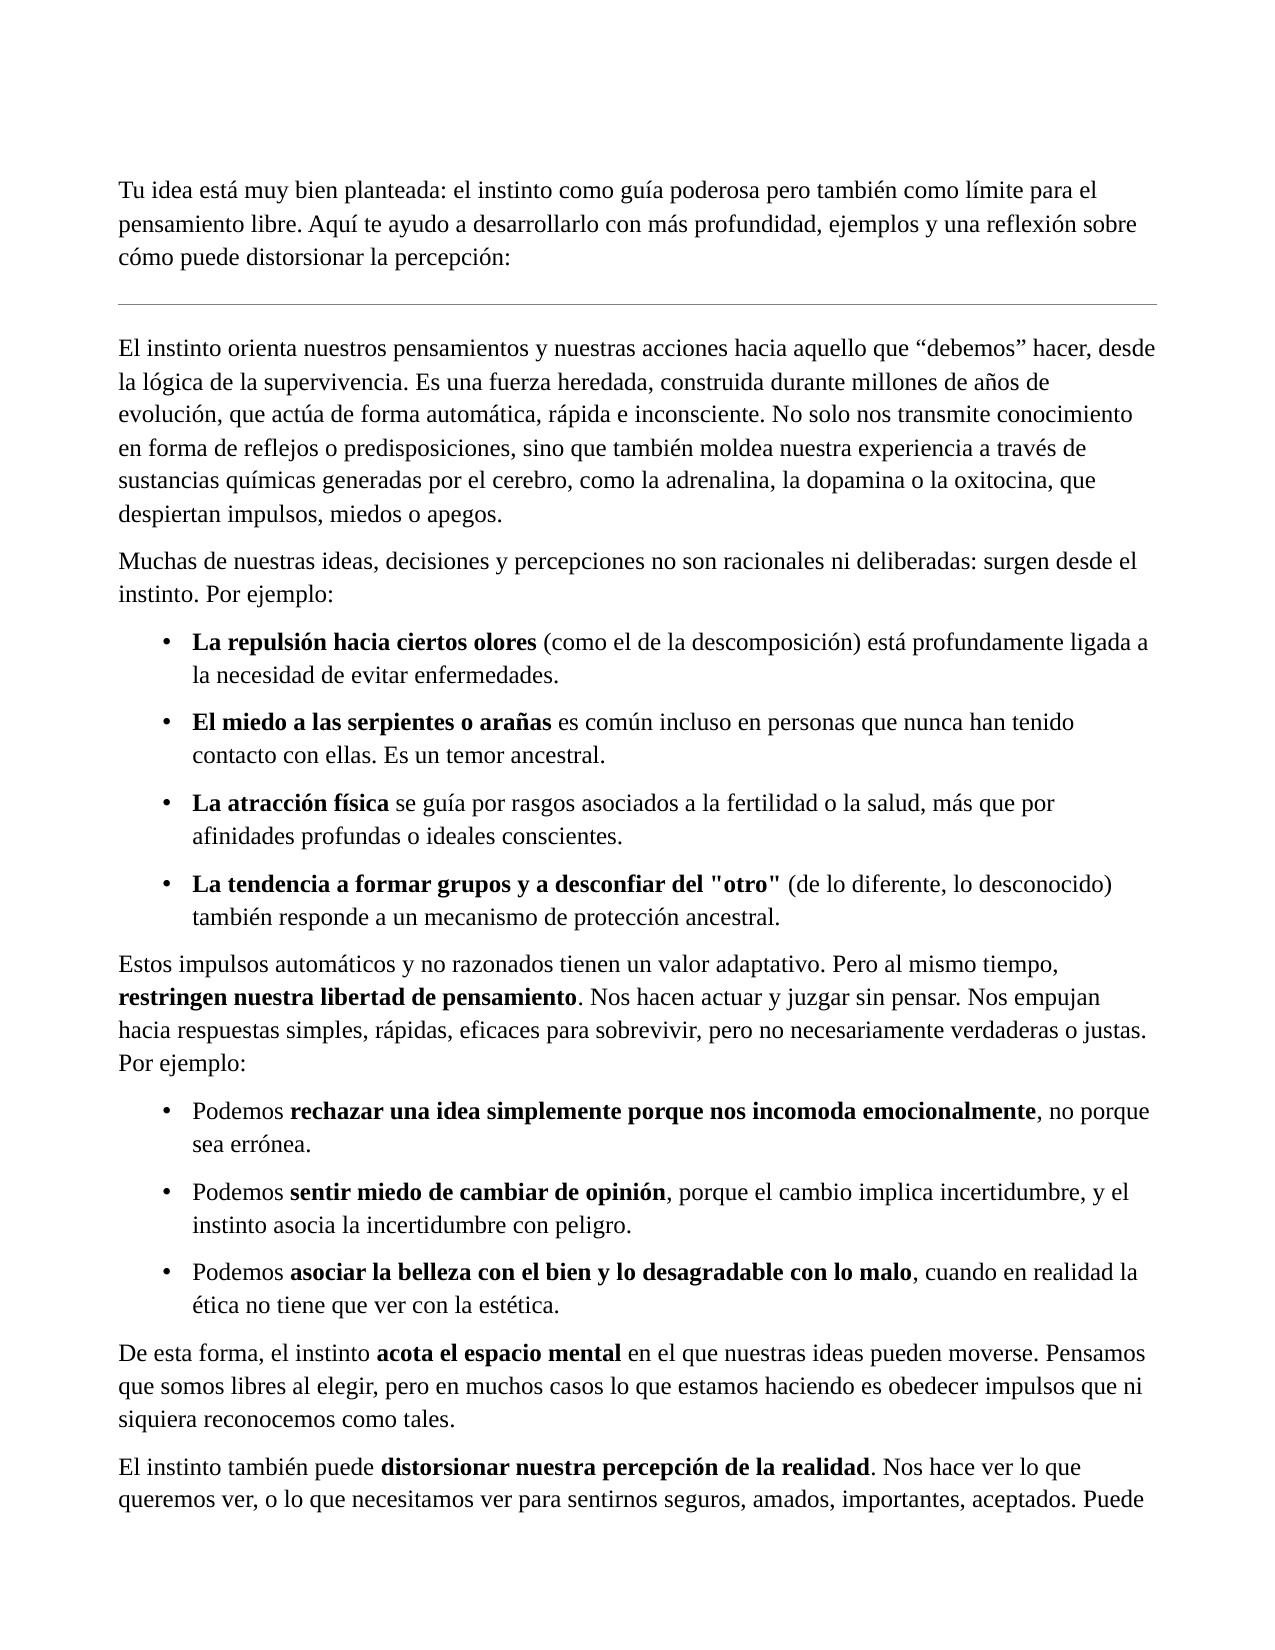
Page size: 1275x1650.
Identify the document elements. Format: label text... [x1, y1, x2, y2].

list Podemos sentir miedo de cambiar de opinión, porque el cambio implica incertidumbre, y el instinto asocia la incertidumbre con peligro. [162, 1177, 1157, 1238]
list El miedo a las serpientes o arañas es común incluso en personas que nunca han tenido contacto con ellas. Es un temor ancestral. [162, 707, 1157, 769]
list La repulsión hacia ciertos olores (como el de la descomposición) está profundamente ligada a la necesidad de evitar enfermedades. [162, 627, 1157, 689]
text De esta forma, el instinto acota el espacio mental en el que nuestras ideas pueden moverse. Pensamos que somos libres al elegir, pero en muchos casos lo que estamos haciendo es obedecer impulsos que ni siquiera reconocemos como tales. [118, 1338, 1157, 1433]
text Estos impulsos automáticos y no razonados tienen un valor adaptativo. Pero al mismo tiempo, restringen nuestra libertad de pensamiento. Nos hacen actuar y juzgar sin pensar. Nos empujan hacia respuestas simples, rápidas, eficaces para sobrevivir, pero no necesariamente verdaderas o justas. Por ejemplo: [118, 949, 1157, 1077]
text Tu idea está muy bien planteada: el instinto como guía poderosa pero también como límite para el pensamiento libre. Aquí te ayudo a desarrollarlo con más profundidad, ejemplos y una reflexión sobre cómo puede distorsionar la percepción: [118, 176, 1157, 270]
list Podemos rechazar una idea simplemente porque nos incomoda emocionalmente, no porque sea errónea. [162, 1096, 1157, 1158]
list La atracción física se guía por rasgos asociados a la fertilidad o la salud, más que por afinidades profundas o ideales conscientes. [162, 788, 1157, 850]
text El instinto orienta nuestros pensamientos y nuestras acciones hacia aquello que “debemos” hacer, desde la lógica de la supervivencia. Es una fuerza heredada, construida durante millones de años de evolución, que actúa de forma automática, rápida e inconsciente. No solo nos transmite conocimiento en forma de reflejos o predisposiciones, sino que también moldea nuestra experiencia a través de sustancias químicas generadas por el cerebro, como la adrenalina, la dopamina o la oxitocina, que despiertan impulsos, miedos o apegos. [118, 333, 1157, 527]
text Muchas de nuestras ideas, decisiones y percepciones no son racionales ni deliberadas: surgen desde el instinto. Por ejemplo: [118, 546, 1157, 608]
list La tendencia a formar grupos y a desconfiar del "otro" (de lo diferente, lo desconocido) también responde a un mecanismo de protección ancestral. [162, 869, 1157, 931]
list Podemos asociar la belleza con el bien y lo desagradable con lo malo, cuando en realidad la ética no tiene que ver con la estética. [162, 1257, 1157, 1319]
text El instinto también puede distorsionar nuestra percepción de la realidad. Nos hace ver lo que queremos ver, o lo que necesitamos ver para sentirnos seguros, amados, importantes, aceptados. Puede [118, 1452, 1157, 1513]
